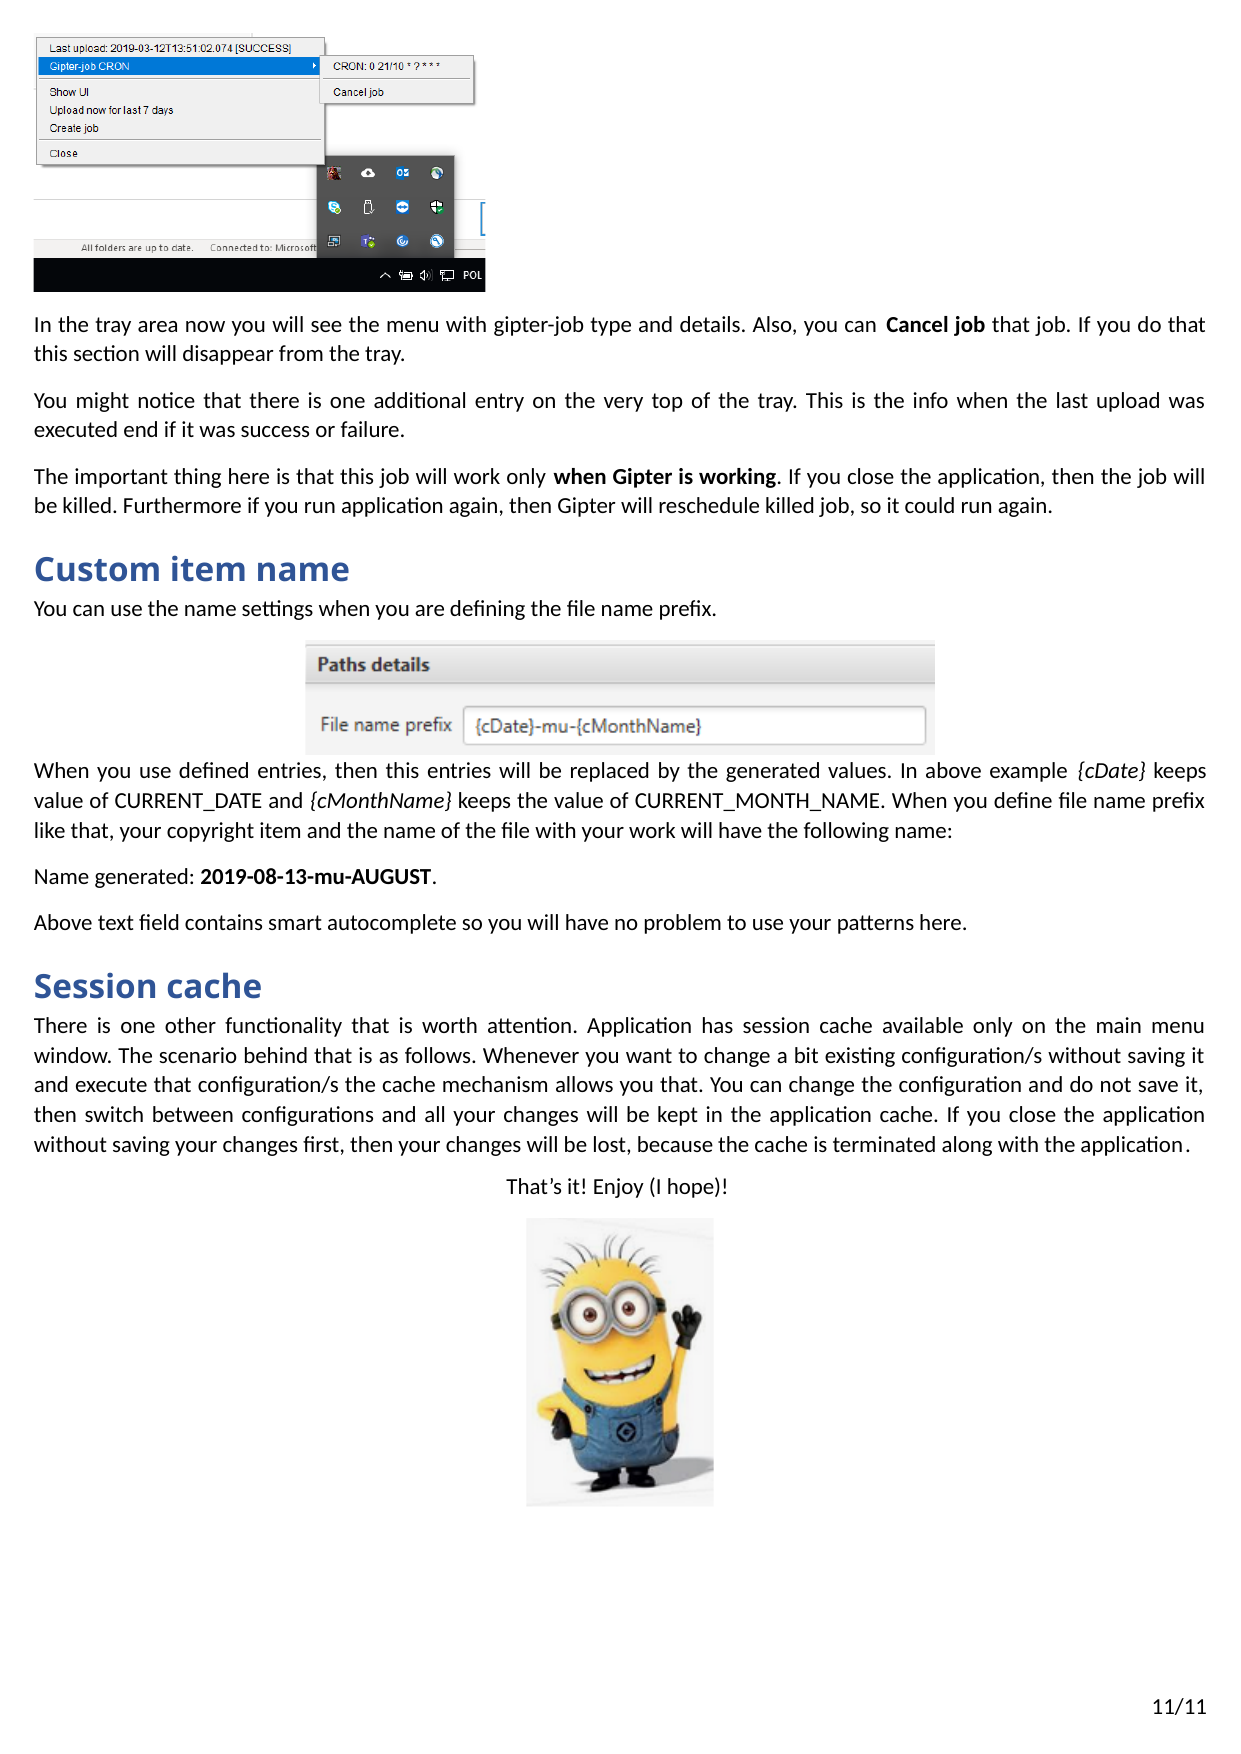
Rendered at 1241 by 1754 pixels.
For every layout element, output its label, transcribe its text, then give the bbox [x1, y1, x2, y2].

text When you use defined entries, then this entries will be replaced by the generated values. In above example {cDate} keeps value of CURRENT_DATE and {cMonthName} keeps the value of CURRENT_MONTH_NAME. When you define file name prefix like that, your copyright item and the name of the file with your work will have the following name: [34, 641, 1207, 844]
text The important thing here is that this job will work only when Gipter is working. If you close the application, then the job will be killed. Furthermore if you run application again, then Gipter will reschedule killed job, so it could run again. [34, 462, 1207, 519]
picture [33, 33, 486, 292]
picture [526, 1218, 714, 1513]
subtitle Custom item name [34, 546, 1207, 592]
text You might notice that there is one additional entry on the very top of the tray. This is the info when the last upload was executed end if it was success or failure. [34, 386, 1207, 443]
text You can use the name settings when you are defining the file name prefix. [34, 594, 1207, 622]
text Name generated: 2019-08-13-mu-AUGUST. [34, 862, 1207, 890]
text Above text field contains smart autocomplete so you will have no problem to use your patterns here. [34, 908, 1207, 936]
picture [305, 640, 935, 755]
text That’s it! Enjoy (I hope)! [34, 1172, 1207, 1200]
subtitle Session cache [34, 963, 1207, 1008]
text In the tray area now you will see the menu with gipter-job type and details. Also, you can Cancel job that job. If you do that this section will disappear from the tray. [34, 310, 1207, 367]
text There is one other functionality that is worth attention. Application has session cache available only on the main menu window. The scenario behind that is as follows. Whenever you want to change a bit existing configuration/s without saving it and execute that configuration/s the cache mechanism allows you that. You can change the configuration and do not save it, then switch between configurations and all your changes will be kept in the application cache. If you close the application without saving your changes first, then your changes will be lost, because the cache is terminated along with the application. [34, 1011, 1207, 1158]
